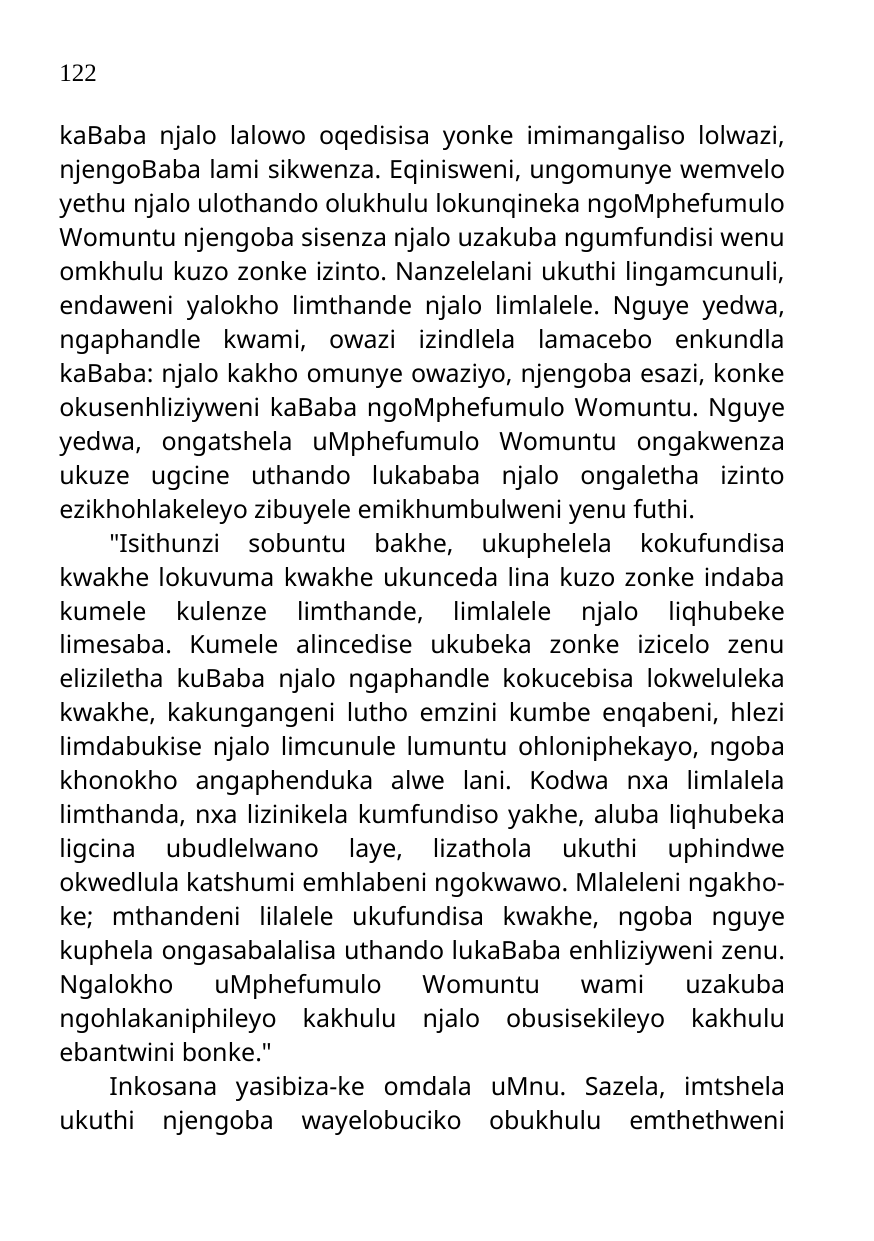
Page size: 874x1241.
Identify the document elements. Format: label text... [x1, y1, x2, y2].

text Inkosana yasibiza-ke omdala uMnu. Sazela, imtshela ukuthi njengoba wayelobuciko obukhulu emthethweni [59, 1069, 785, 1137]
text "Isithunzi sobuntu bakhe, ukuphelela kokufundisa kwakhe lokuvuma kwakhe ukunceda lina kuzo zonke indaba kumele kulenze limthande, limlalele njalo liqhubeke limesaba. Kumele alincedise ukubeka zonke izicelo zenu eliziletha kuBaba njalo ngaphandle kokucebisa lokweluleka kwakhe, kakungangeni lutho emzini kumbe enqabeni, hlezi limdabukise njalo limcunule lumuntu ohloniphekayo, ngoba khonokho angaphenduka alwe lani. Kodwa nxa limlalela limthanda, nxa lizinikela kumfundiso yakhe, aluba liqhubeka ligcina ubudlelwano laye, lizathola ukuthi uphindwe okwedlula katshumi emhlabeni ngokwawo. Mlaleleni ngakho-ke; mthandeni lilalele ukufundisa kwakhe, ngoba nguye kuphela ongasabalalisa uthando lukaBaba enhliziyweni zenu. Ngalokho uMphefumulo Womuntu wami uzakuba ngohlakaniphileyo kakhulu njalo obusisekileyo kakhulu ebantwini bonke." [59, 526, 785, 1069]
text kaBaba njalo lalowo oqedisisa yonke imimangaliso lolwazi, njengoBaba lami sikwenza. Eqinisweni, ungomunye wemvelo yethu njalo ulothando olukhulu lokunqineka ngoMphefumulo Womuntu njengoba sisenza njalo uzakuba ngumfundisi wenu omkhulu kuzo zonke izinto. Nanzelelani ukuthi lingamcunuli, endaweni yalokho limthande njalo limlalele. Nguye yedwa, ngaphandle kwami, owazi izindlela lamacebo enkundla kaBaba: njalo kakho omunye owaziyo, njengoba esazi, konke okusenhliziyweni kaBaba ngoMphefumulo Womuntu. Nguye yedwa, ongatshela uMphefumulo Womuntu ongakwenza ukuze ugcine uthando lukababa njalo ongaletha izinto ezikhohlakeleyo zibuyele emikhumbulweni yenu futhi. [59, 118, 785, 526]
